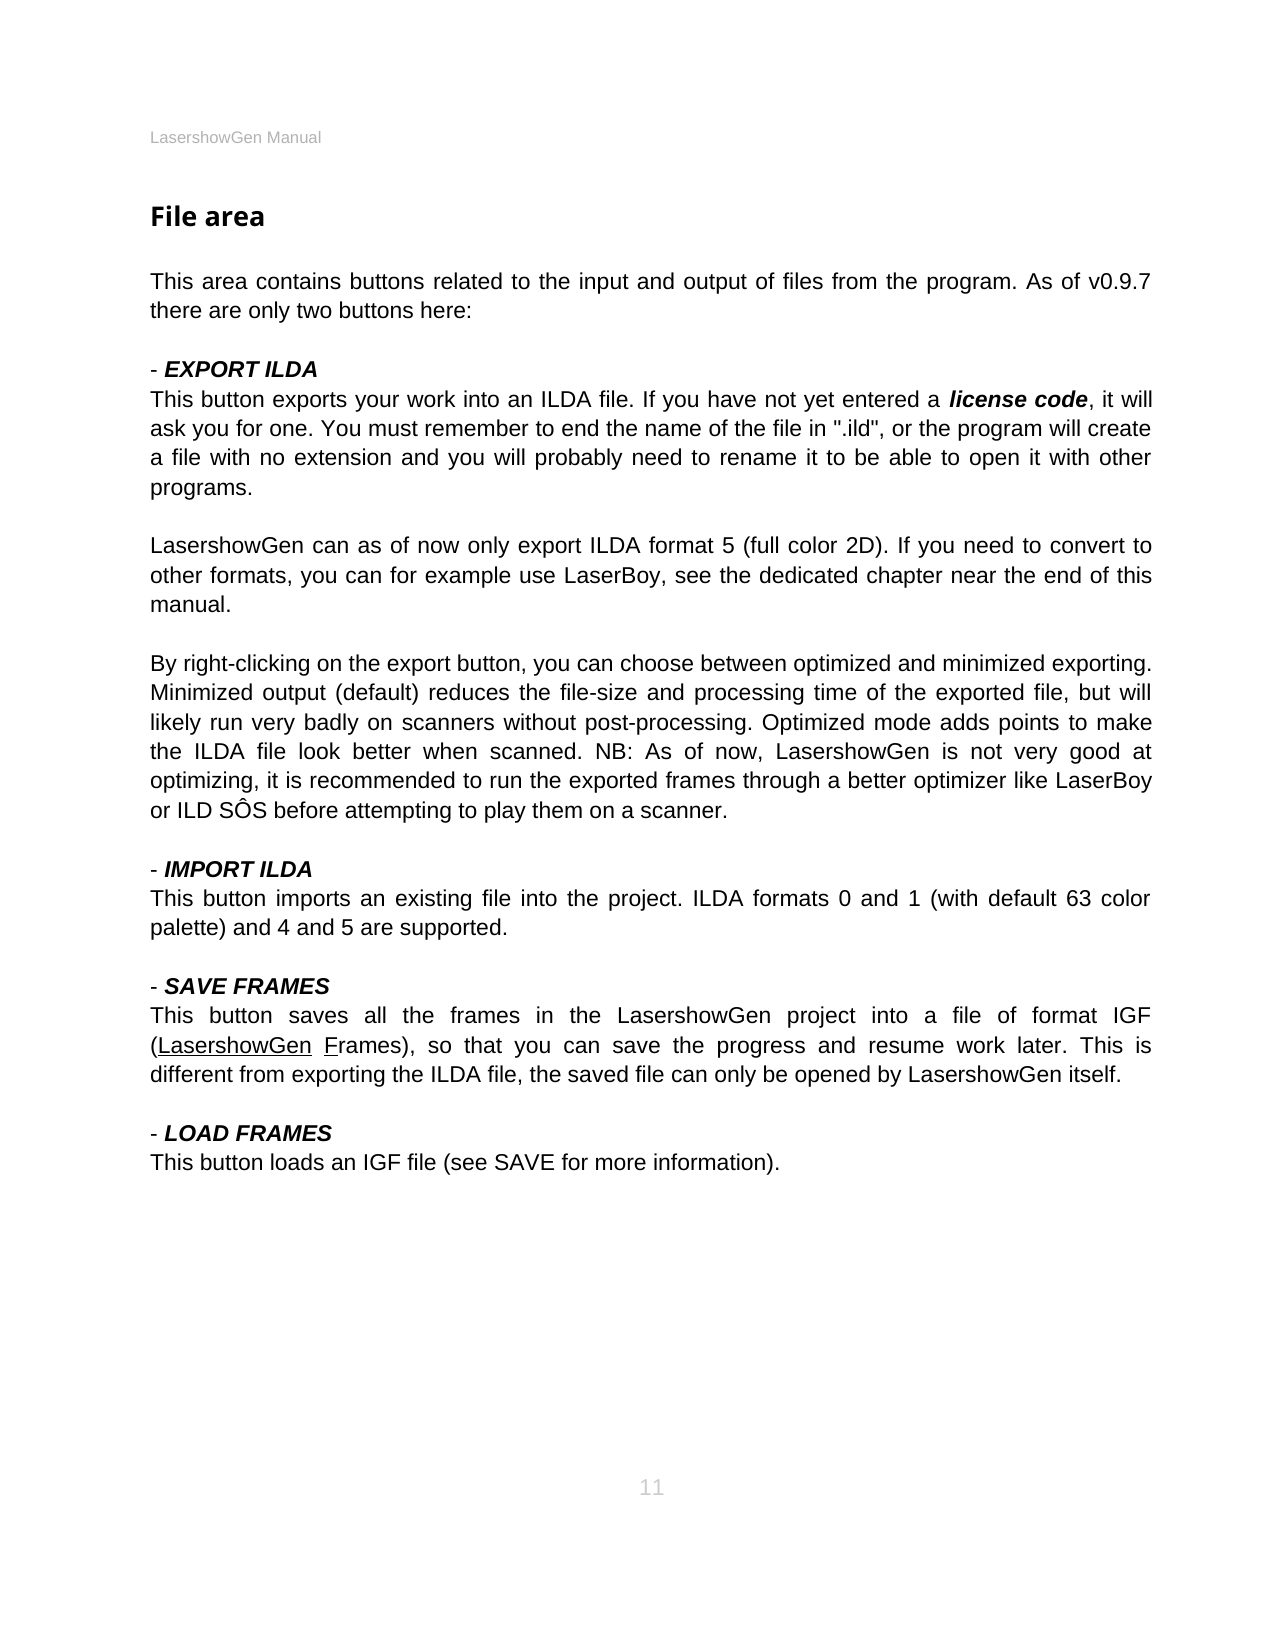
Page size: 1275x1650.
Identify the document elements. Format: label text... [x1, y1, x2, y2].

text - SAVE FRAMES [150, 974, 1153, 999]
text Minimized output (default) reduces the file-size and processing time of the exported file, but will likely run very badly on scanners without post-processing. Optimized mode adds points to make the ILDA file look better when scanned. NB: As of now, LasershowGen is not very good at optimizing, it is recommended to run the exported frames through a better optimizer like LaserBoy or ILD SÔS before attempting to play them on a scanner. [150, 680, 1153, 823]
text LasershowGen can as of now only export ILDA format 5 (full color 2D). If you need to convert to other formats, you can for example use LaserBoy, see the dedicated chapter near the end of this manual. [150, 533, 1153, 618]
text - LOAD FRAMES [150, 1121, 1153, 1146]
subtitle File area [150, 197, 1153, 234]
text This button exports your work into an ILDA file. If you have not yet entered a license code, it will ask you for one. You must remember to end the name of the file in ".ild", or the program will create a file with no extension and you will probably need to rename it to be able to open it with other programs. [150, 386, 1153, 500]
text This button imports an existing file into the project. ILDA formats 0 and 1 (with default 63 color palette) and 4 and 5 are supported. [150, 886, 1153, 941]
text By right-clicking on the export button, you can choose between optimized and minimized exporting. [150, 651, 1153, 676]
text This button loads an IGF file (see SAVE for more information). [150, 1150, 1153, 1176]
text This area contains buttons related to the input and output of files from the program. As of v0.9.7 there are only two buttons here: [150, 269, 1153, 324]
text This button saves all the frames in the LasershowGen project into a file of format IGF (LasershowGen Frames), so that you can save the progress and resume work later. This is different from exporting the ILDA file, the saved file can only be opened by LasershowGen itself. [150, 1003, 1153, 1088]
text - IMPORT ILDA [150, 856, 1153, 882]
text - EXPORT ILDA [150, 357, 1153, 383]
